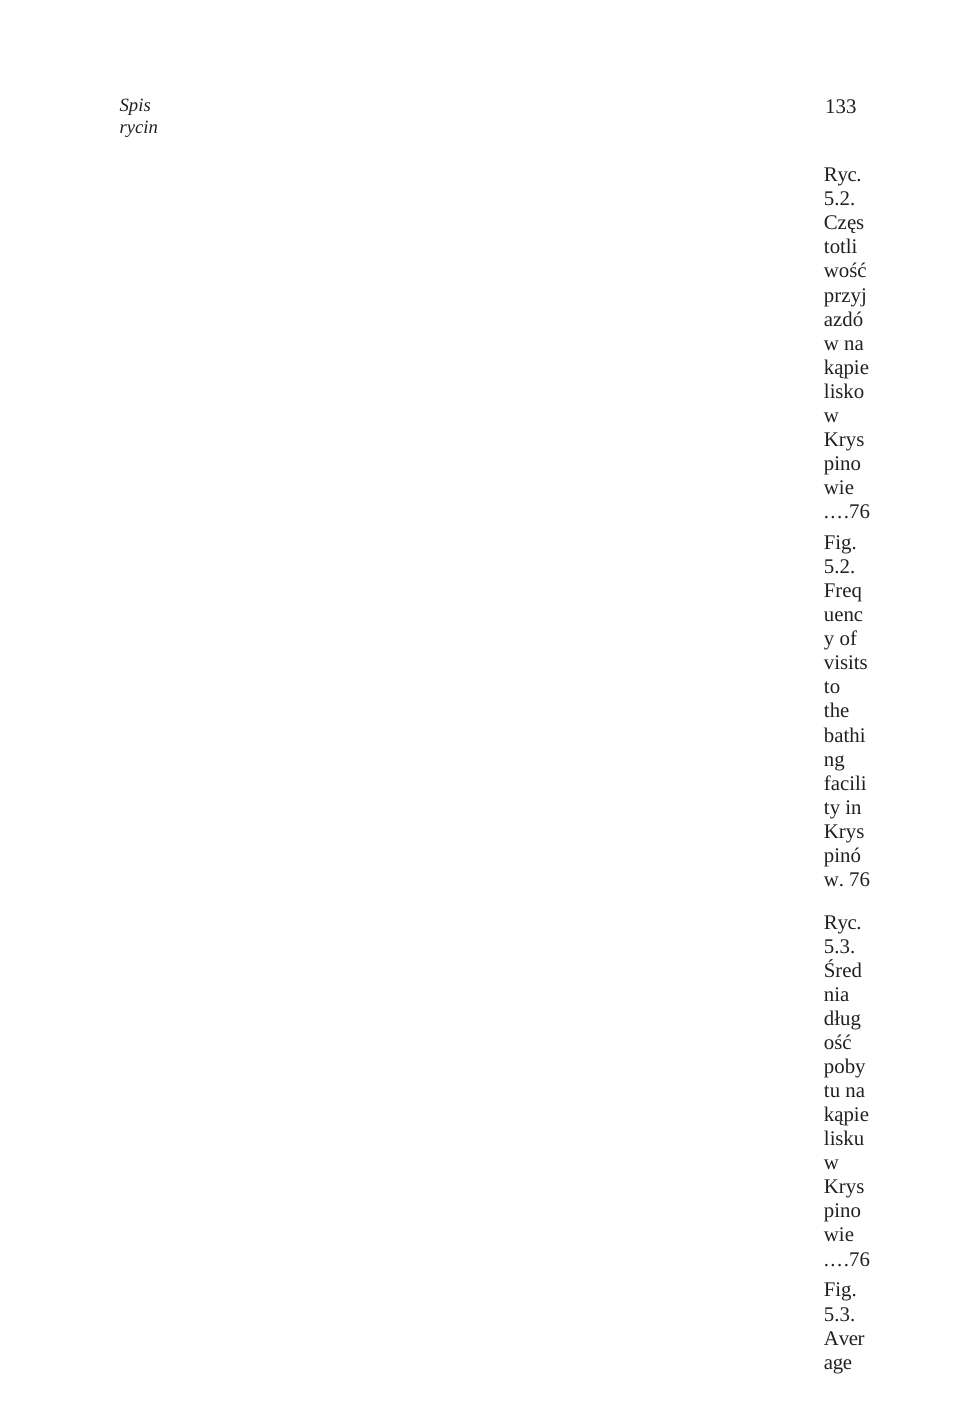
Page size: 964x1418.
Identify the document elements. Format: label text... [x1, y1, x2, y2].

text Fig. 5.3. Average [824, 1277, 870, 1374]
text Ryc. 5.2. Częstotliwość przyjazdów na kąpielisko w Kryspinowie 76 [824, 162, 870, 523]
text Ryc. 5.3. Średnia długość pobytu na kąpielisku w Kryspinowie 76 [824, 909, 870, 1271]
text 133 [825, 94, 870, 118]
text Fig. 5.2. Frequency of visits to the bathing facility in Kryspinów 76 [824, 530, 870, 891]
text Spis rycin [119, 94, 194, 137]
